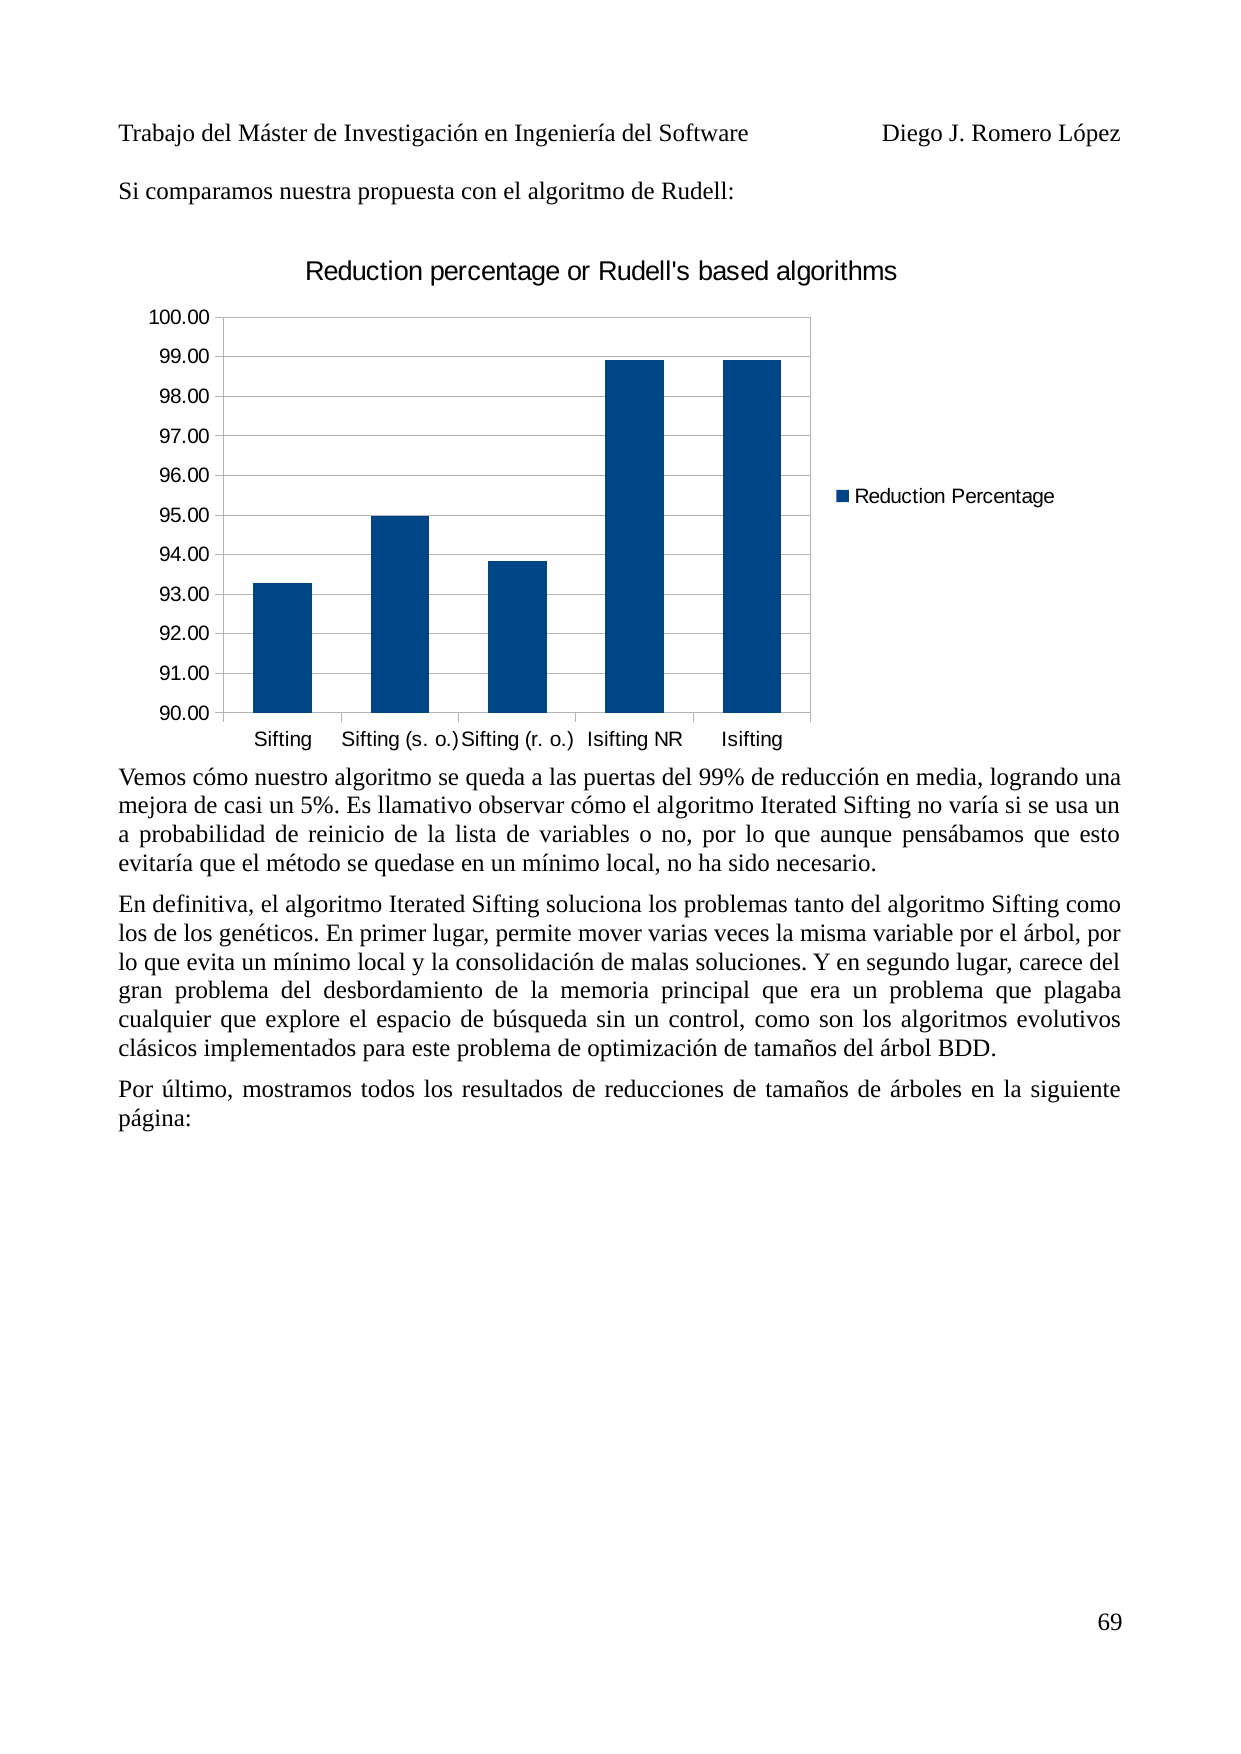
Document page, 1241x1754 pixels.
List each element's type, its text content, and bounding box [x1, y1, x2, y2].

text Por último, mostramos todos los resultados de reducciones de tamaños de árboles en la siguiente página: [118, 1074, 1122, 1132]
text Vemos cómo nuestro algoritmo se queda a las puertas del 99% de reducción en media, logrando una mejora de casi un 5%. Es llamativo observar cómo el algoritmo Iterated Sifting no varía si se usa un a probabilidad de reinicio de la lista de variables o no, por lo que aunque pensábamos que esto evitaría que el método se quedase en un mínimo local, no ha sido necesario. [118, 218, 1122, 877]
text Si comparamos nuestra propuesta con el algoritmo de Rudell: [118, 176, 1122, 205]
text En definitiva, el algoritmo Iterated Sifting soluciona los problemas tanto del algoritmo Sifting como los de los genéticos. En primer lugar, permite mover varias veces la misma variable por el árbol, por lo que evita un mínimo local y la consolidación de malas soluciones. Y en segundo lugar, carece del gran problema del desbordamiento de la memoria principal que era un problema que plagaba cualquier que explore el espacio de búsqueda sin un control, como son los algoritmos evolutivos clásicos implementados para este problema de optimización de tamaños del árbol BDD. [118, 889, 1122, 1062]
